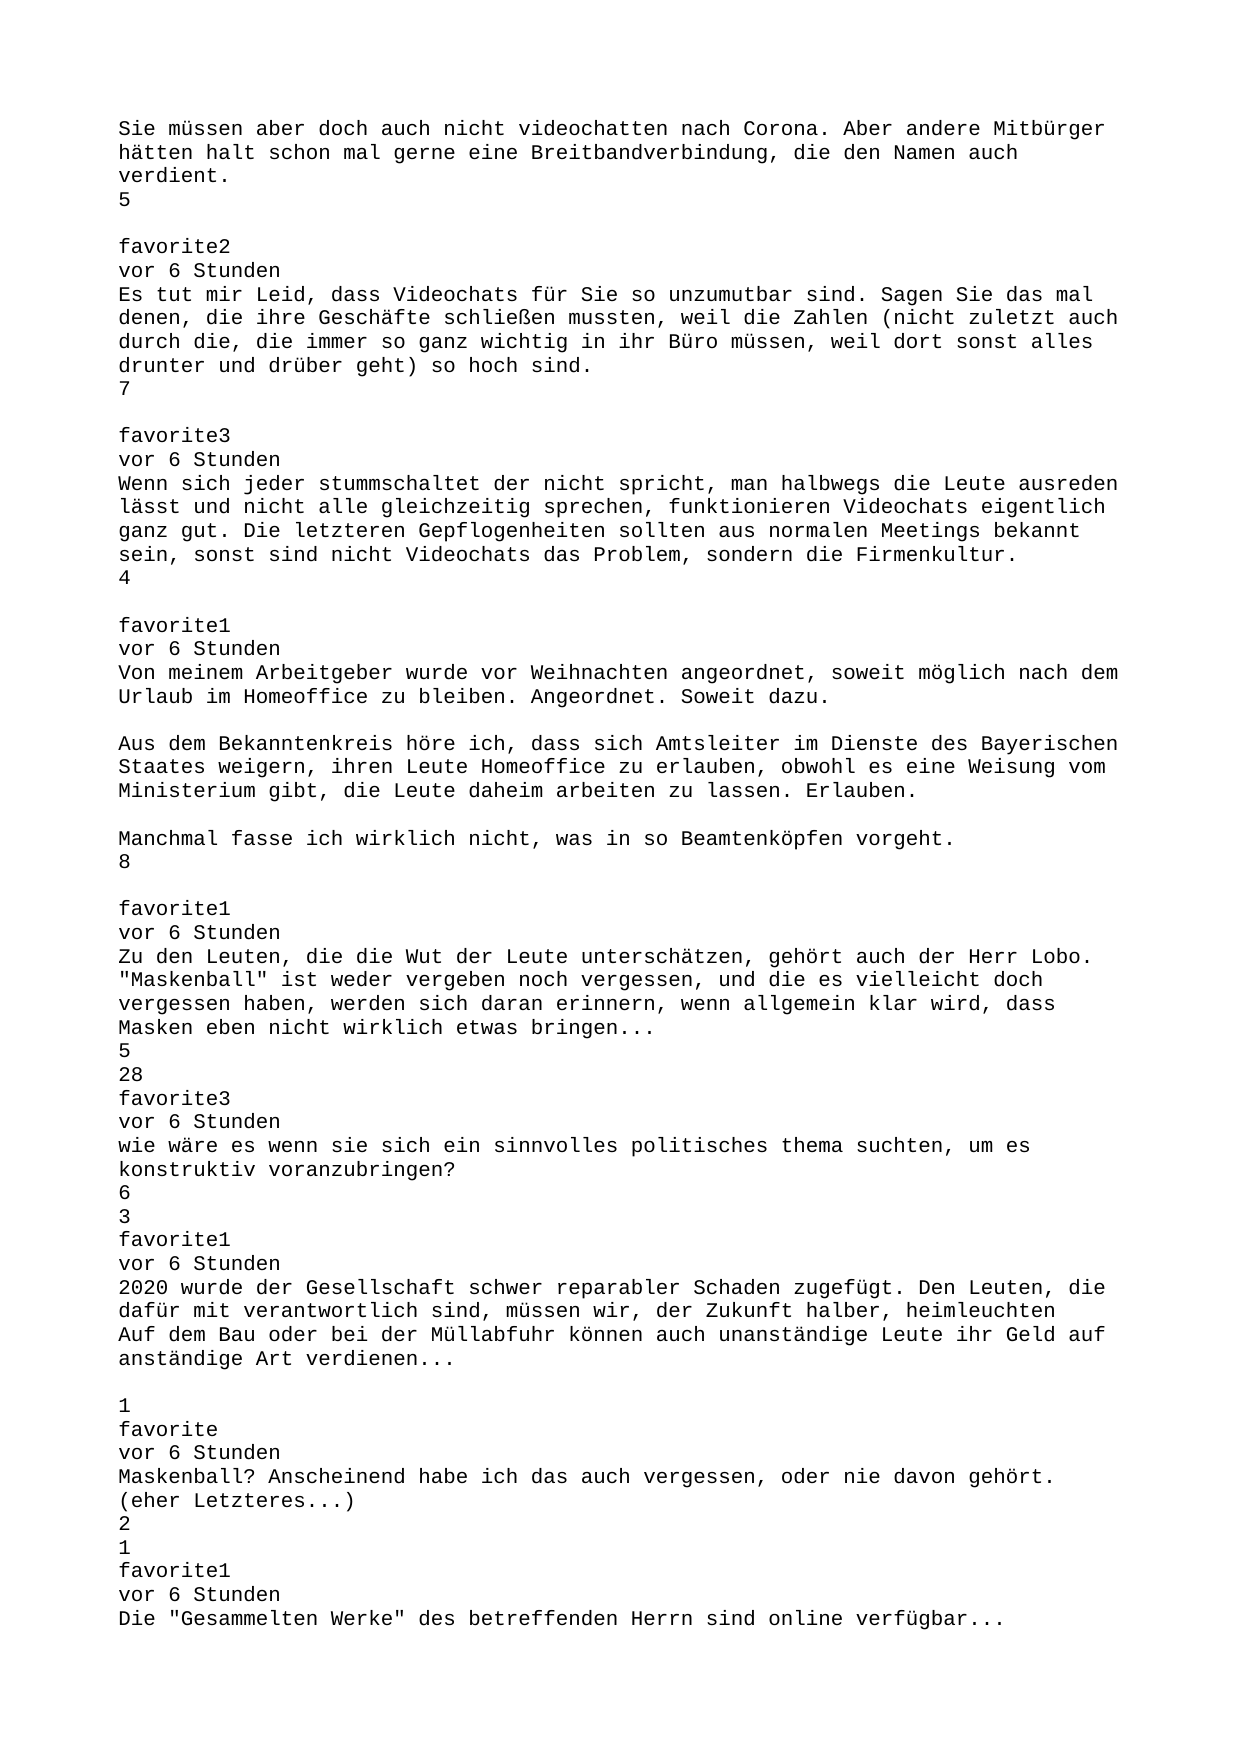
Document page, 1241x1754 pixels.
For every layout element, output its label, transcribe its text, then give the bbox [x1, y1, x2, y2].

text 4 [118, 567, 1122, 591]
text Maskenball? Anscheinend habe ich das auch vergessen, oder nie davon gehört. (eher Letzteres...) [118, 1466, 1122, 1513]
text Aus dem Bekanntenkreis höre ich, dass sich Amtsleiter im Dienste des Bayerischen Staates weigern, ihren Leute Homeoffice zu erlauben, obwohl es eine Weisung vom Ministerium gibt, die Leute daheim arbeiten zu lassen. Erlauben. [118, 733, 1122, 804]
text 8 [118, 851, 1122, 875]
text Zu den Leuten, die die Wut der Leute unterschätzen, gehört auch der Herr Lobo. [118, 946, 1122, 969]
text Sie müssen aber doch auch nicht videochatten nach Corona. Aber andere Mitbürger hätten halt schon mal gerne eine Breitbandverbindung, die den Namen auch verdient. [118, 118, 1122, 189]
text 28 [118, 1064, 1122, 1088]
text Manchmal fasse ich wirklich nicht, was in so Beamtenköpfen vorgeht. [118, 827, 1122, 851]
text 2020 wurde der Gesellschaft schwer reparabler Schaden zugefügt. Den Leuten, die dafür mit verantwortlich sind, müssen wir, der Zukunft halber, heimleuchten [118, 1277, 1122, 1324]
text 6 [118, 1182, 1122, 1206]
text favorite3 [118, 1088, 1122, 1111]
text vor 6 Stunden [118, 1442, 1122, 1466]
text "Maskenball" ist weder vergeben noch vergessen, und die es vielleicht doch vergessen haben, werden sich daran erinnern, wenn allgemein klar wird, dass Masken eben nicht wirklich etwas bringen... [118, 969, 1122, 1040]
text 5 [118, 189, 1122, 213]
text Auf dem Bau oder bei der Müllabfuhr können auch unanständige Leute ihr Geld auf anständige Art verdienen... [118, 1324, 1122, 1371]
text Von meinem Arbeitgeber wurde vor Weihnachten angeordnet, soweit möglich nach dem Urlaub im Homeoffice zu bleiben. Angeordnet. Soweit dazu. [118, 662, 1122, 709]
text 3 [118, 1206, 1122, 1229]
text 1 [118, 1537, 1122, 1561]
text vor 6 Stunden [118, 1111, 1122, 1135]
text 5 [118, 1040, 1122, 1064]
text favorite1 [118, 1561, 1122, 1584]
text vor 6 Stunden [118, 1584, 1122, 1608]
text favorite1 [118, 898, 1122, 922]
text 7 [118, 378, 1122, 402]
text vor 6 Stunden [118, 1253, 1122, 1277]
text wie wäre es wenn sie sich ein sinnvolles politisches thema suchten, um es konstruktiv voranzubringen? [118, 1135, 1122, 1182]
text favorite3 [118, 426, 1122, 449]
text 2 [118, 1513, 1122, 1537]
text favorite2 [118, 236, 1122, 260]
text favorite1 [118, 1229, 1122, 1253]
text favorite1 [118, 615, 1122, 638]
text vor 6 Stunden [118, 449, 1122, 473]
text Es tut mir Leid, dass Videochats für Sie so unzumutbar sind. Sagen Sie das mal denen, die ihre Geschäfte schließen mussten, weil die Zahlen (nicht zuletzt auch durch die, die immer so ganz wichtig in ihr Büro müssen, weil dort sonst alles drunter und drüber geht) so hoch sind. [118, 284, 1122, 378]
text vor 6 Stunden [118, 638, 1122, 662]
text Die "Gesammelten Werke" des betreffenden Herrn sind online verfügbar... [118, 1608, 1122, 1631]
text Wenn sich jeder stummschaltet der nicht spricht, man halbwegs die Leute ausreden lässt und nicht alle gleichzeitig sprechen, funktionieren Videochats eigentlich ganz gut. Die letzteren Gepflogenheiten sollten aus normalen Meetings bekannt sein, sonst sind nicht Videochats das Problem, sondern die Firmenkultur. [118, 473, 1122, 567]
text vor 6 Stunden [118, 922, 1122, 946]
text 1 [118, 1395, 1122, 1419]
text vor 6 Stunden [118, 260, 1122, 284]
text favorite [118, 1419, 1122, 1442]
